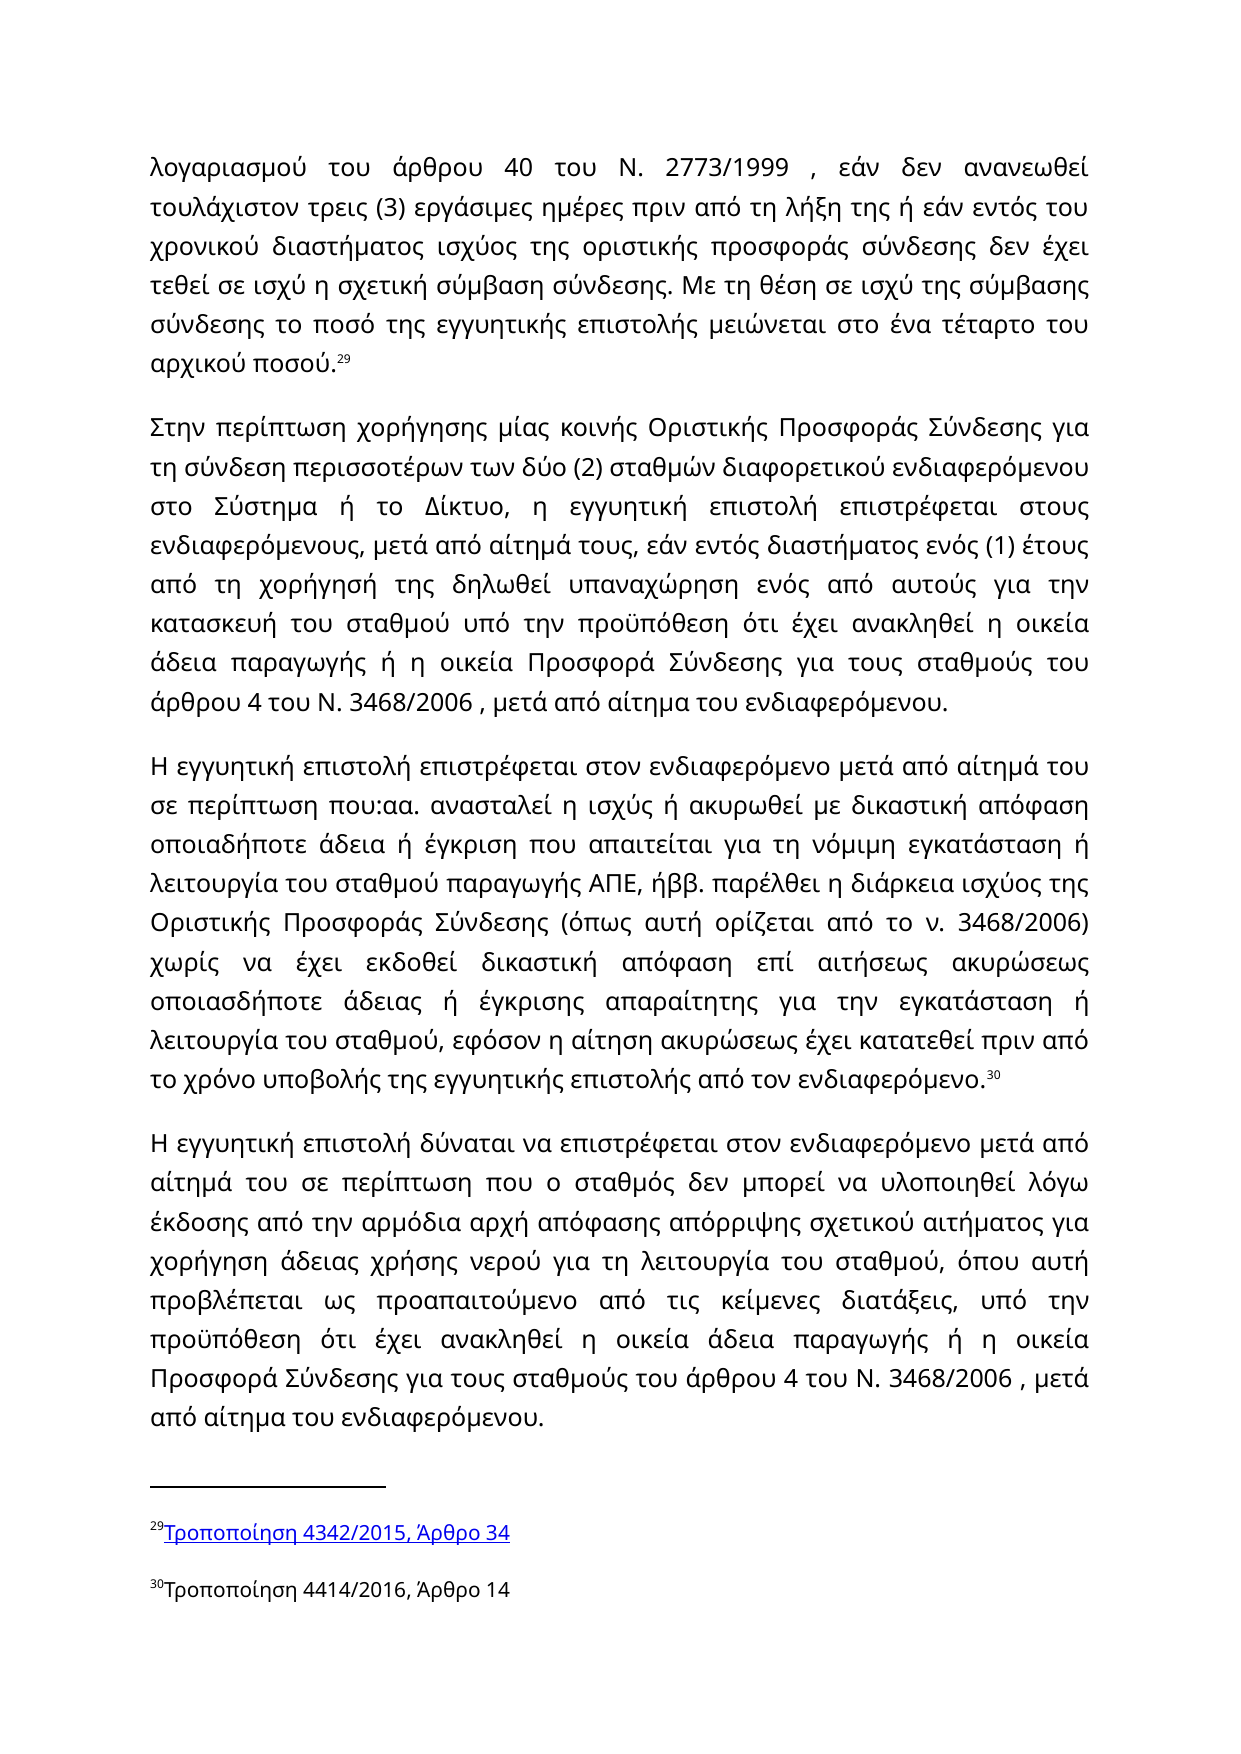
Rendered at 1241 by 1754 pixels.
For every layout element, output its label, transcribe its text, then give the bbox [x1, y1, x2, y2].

text Η εγγυητική επιστολή επιστρέφεται στον ενδιαφερόμενο μετά από αίτημά του σε περίπτωση που:αα. ανασταλεί η ισχύς ή ακυρωθεί με δικαστική απόφαση οποιαδήποτε άδεια ή έγκριση που απαιτείται για τη νόμιμη εγκατάσταση ή λειτουργία του σταθμού παραγωγής ΑΠΕ, ήββ. παρέλθει η διάρκεια ισχύος της Οριστικής Προσφοράς Σύνδεσης (όπως αυτή ορίζεται από το ν. 3468/2006) χωρίς να έχει εκδοθεί δικαστική απόφαση επί αιτήσεως ακυρώσεως οποιασδήποτε άδειας ή έγκρισης απαραίτητης για την εγκατάσταση ή λειτουργία του σταθμού, εφόσον η αίτηση ακυρώσεως έχει κατατεθεί πριν από το χρόνο υποβολής της εγγυητικής επιστολής από τον ενδιαφερόμενο. [150, 748, 1090, 1096]
text Στην περίπτωση χορήγησης μίας κοινής Οριστικής Προσφοράς Σύνδεσης για τη σύνδεση περισσοτέρων των δύο (2) σταθμών διαφορετικού ενδιαφερόμενου στο Σύστημα ή το Δίκτυο, η εγγυητική επιστολή επιστρέφεται στους ενδιαφερόμενους, μετά από αίτημά τους, εάν εντός διαστήματος ενός (1) έτους από τη χορήγησή της δηλωθεί υπαναχώρηση ενός από αυτούς για την κατασκευή του σταθμού υπό την προϋπόθεση ότι έχει ανακληθεί η οικεία άδεια παραγωγής ή η οικεία Προσφορά Σύνδεσης για τους σταθμούς του άρθρου 4 του Ν. 3468/2006 , μετά από αίτημα του ενδιαφερόμενου. [150, 410, 1090, 718]
text λογαριασμού του άρθρου 40 του Ν. 2773/1999 , εάν δεν ανανεωθεί τουλάχιστον τρεις (3) εργάσιμες ημέρες πριν από τη λήξη της ή εάν εντός του χρονικού διαστήματος ισχύος της οριστικής προσφοράς σύνδεσης δεν έχει τεθεί σε ισχύ η σχετική σύμβαση σύνδεσης. Με τη θέση σε ισχύ της σύμβασης σύνδεσης το ποσό της εγγυητικής επιστολής μειώνεται στο ένα τέταρτο του αρχικού ποσού. [150, 150, 1090, 380]
text Τροποποίηση 4414/2016, Άρθρο 14 [150, 1576, 1090, 1604]
text Η εγγυητική επιστολή δύναται να επιστρέφεται στον ενδιαφερόμενο μετά από αίτημά του σε περίπτωση που ο σταθμός δεν μπορεί να υλοποιηθεί λόγω έκδοσης από την αρμόδια αρχή απόφασης απόρριψης σχετικού αιτήματος για χορήγηση άδειας χρήσης νερού για τη λειτουργία του σταθμού, όπου αυτή προβλέπεται ως προαπαιτούμενο από τις κείμενες διατάξεις, υπό την προϋπόθεση ότι έχει ανακληθεί η οικεία άδεια παραγωγής ή η οικεία Προσφορά Σύνδεσης για τους σταθμούς του άρθρου 4 του Ν. 3468/2006 , μετά από αίτημα του ενδιαφερόμενου. [150, 1126, 1090, 1434]
text Τροποποίηση 4342/2015, Άρθρο 34 [150, 1518, 1090, 1546]
